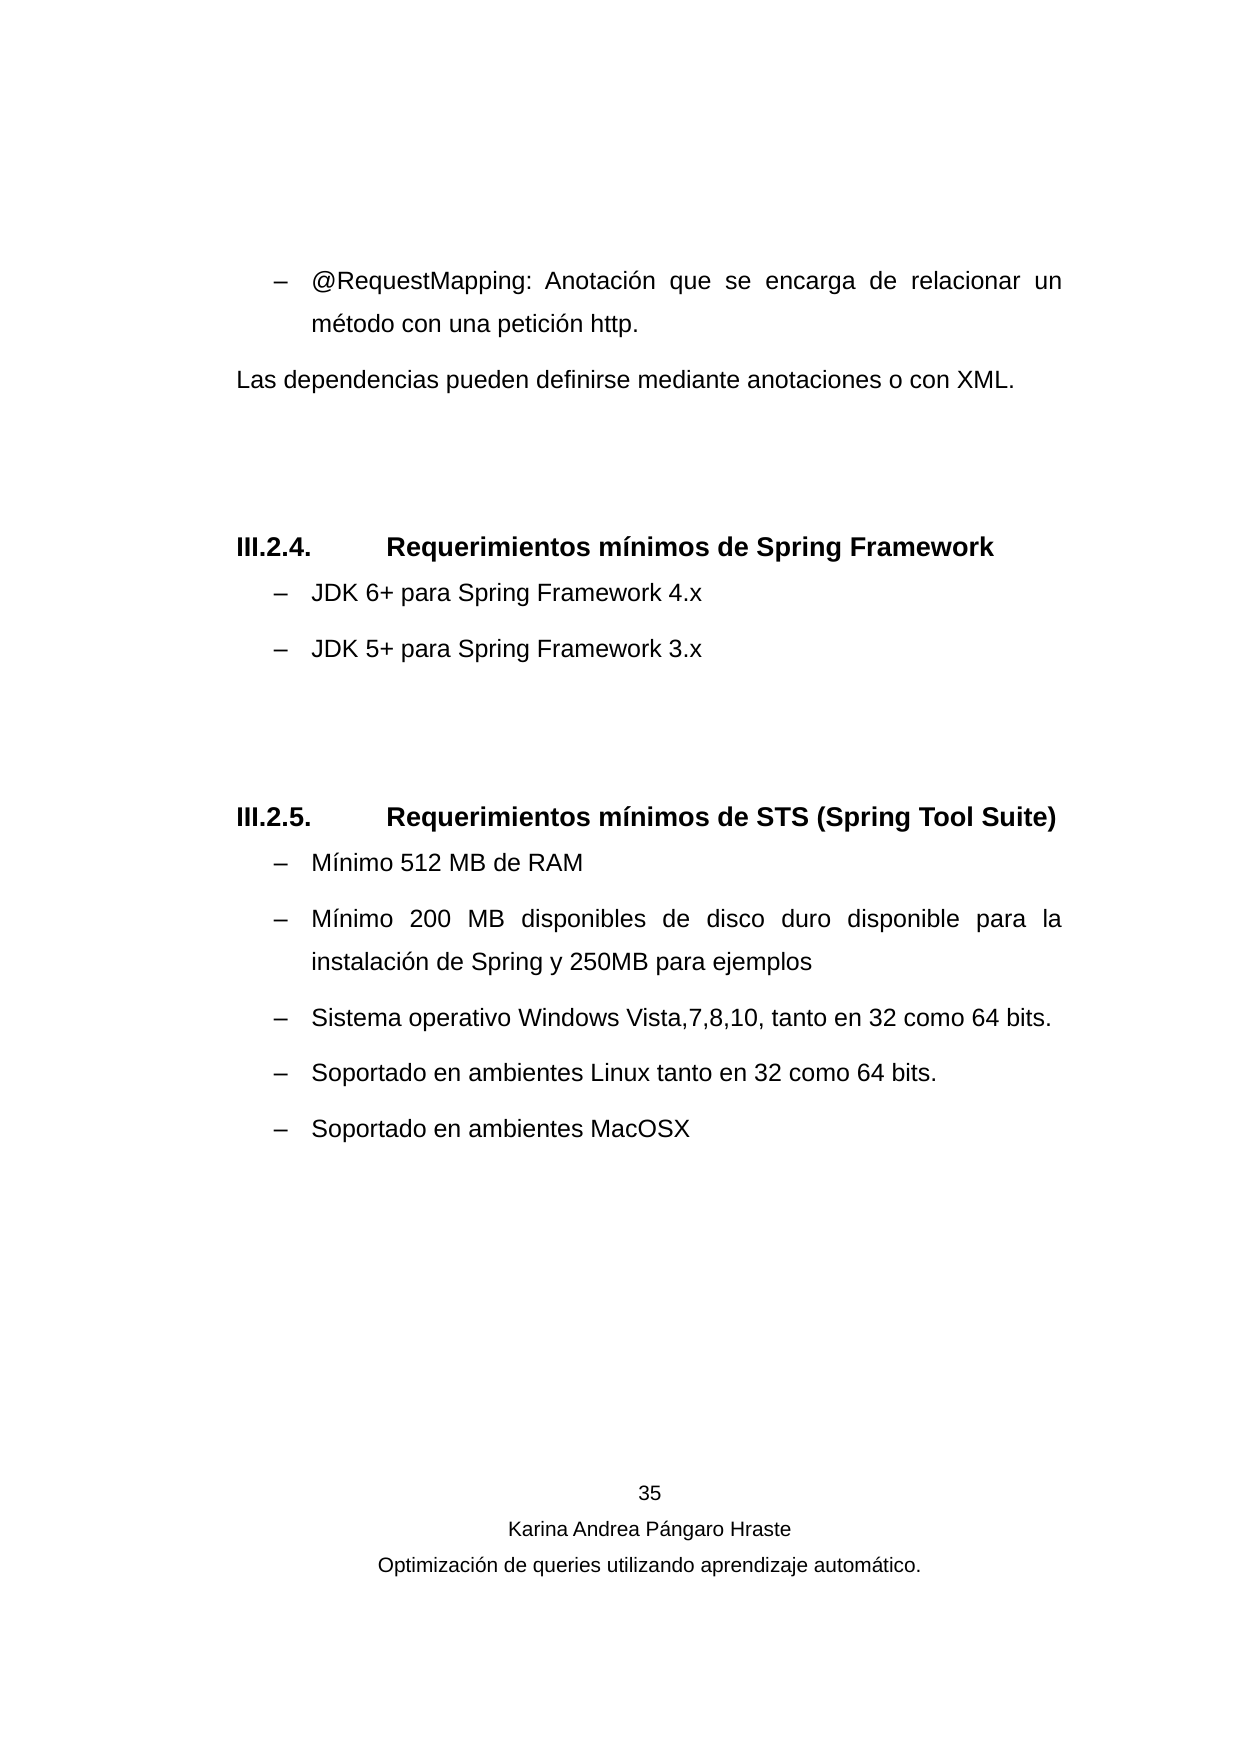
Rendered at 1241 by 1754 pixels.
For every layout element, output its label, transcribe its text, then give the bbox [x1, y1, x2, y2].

list JDK 6+ para Spring Framework 4.x [274, 578, 1063, 607]
list Sistema operativo Windows Vista,7,8,10, tanto en 32 como 64 bits. [274, 1002, 1063, 1031]
text Las dependencias pueden definirse mediante anotaciones o con XML. [236, 364, 1063, 393]
list Mínimo 200 MB disponibles de disco duro disponible para la instalación de Spring y 250MB para ejemplos [274, 904, 1063, 976]
list @RequestMapping: Anotación que se encarga de relacionar un método con una petición http. [274, 266, 1063, 338]
list Mínimo 512 MB de RAM [274, 848, 1063, 877]
list Soportado en ambientes MacOSX [274, 1114, 1063, 1143]
list Soportado en ambientes Linux tanto en 32 como 64 bits. [274, 1058, 1063, 1087]
subtitle Requerimientos mínimos de STS (Spring Tool Suite) [236, 801, 1063, 832]
subtitle Requerimientos mínimos de Spring Framework [236, 531, 1063, 563]
list JDK 5+ para Spring Framework 3.x [274, 634, 1063, 663]
